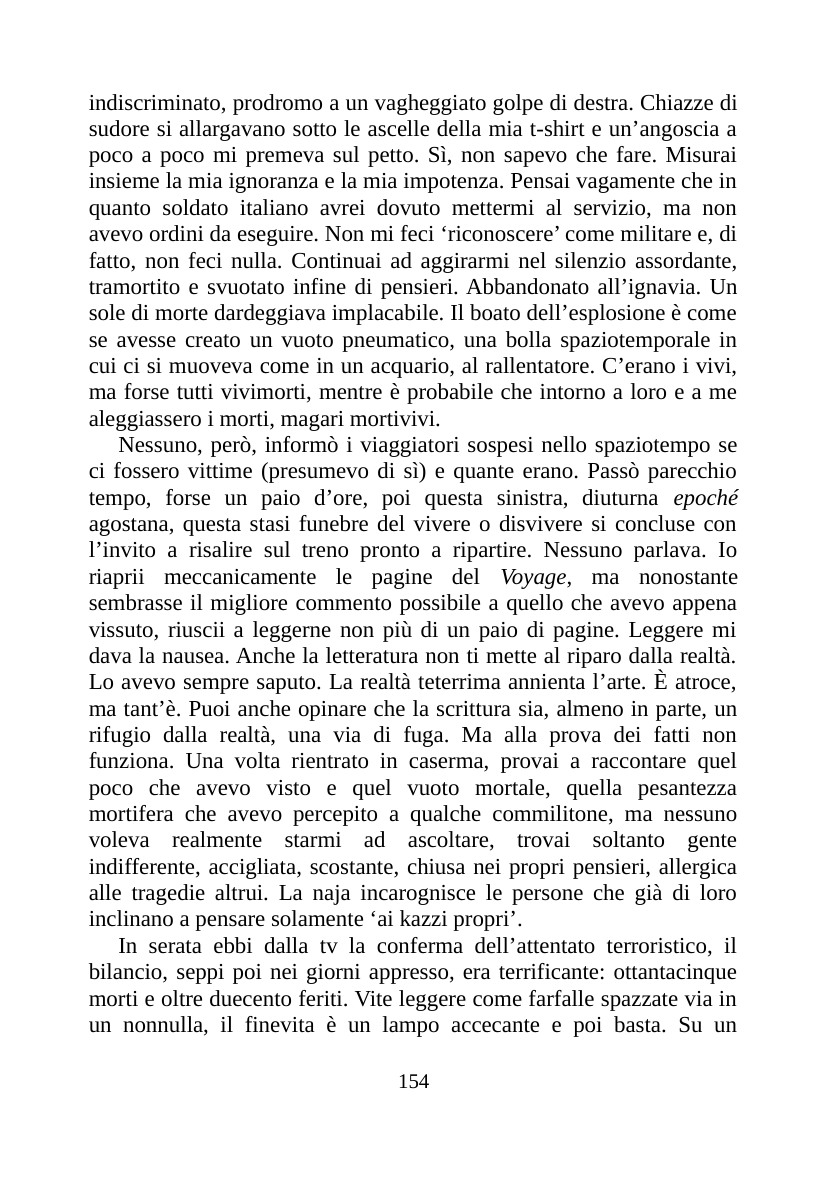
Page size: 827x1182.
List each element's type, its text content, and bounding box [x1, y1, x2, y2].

text In serata ebbi dalla tv la conferma dell’attentato terroristico, il bilancio, seppi poi nei giorni appresso, era terrificante: ottantacinque morti e oltre duecento feriti. Vite leggere come farfalle spazzate via in un nonnulla, il finevita è un lampo accecante e poi basta. Su un [88, 932, 738, 1037]
text Nessuno, però, informò i viaggiatori sospesi nello spaziotempo se ci fossero vittime (presumevo di sì) e quante erano. Passò parecchio tempo, forse un paio d’ore, poi questa sinistra, diuturna epoché agostana, questa stasi funebre del vivere o disvivere si concluse con l’invito a risalire sul treno pronto a ripartire. Nessuno parlava. Io riaprii meccanicamente le pagine del Voyage, ma nonostante sembrasse il migliore commento possibile a quello che avevo appena vissuto, riuscii a leggerne non più di un paio di pagine. Leggere mi dava la nausea. Anche la letteratura non ti mette al riparo dalla realtà. Lo avevo sempre saputo. La realtà teterrima annienta l’arte. È atroce, ma tant’è. Puoi anche opinare che la scrittura sia, almeno in parte, un rifugio dalla realtà, una via di fuga. Ma alla prova dei fatti non funziona. Una volta rientrato in caserma, provai a raccontare quel poco che avevo visto e quel vuoto mortale, quella pesantezza mortifera che avevo percepito a qualche commilitone, ma nessuno voleva realmente starmi ad ascoltare, trovai soltanto gente indifferente, accigliata, scostante, chiusa nei propri pensieri, allergica alle tragedie altrui. La naja incarognisce le persone che già di loro inclinano a pensare solamente ‘ai kazzi propri’. [88, 431, 738, 932]
text indiscriminato, prodromo a un vagheggiato golpe di destra. Chiazze di sudore si allargavano sotto le ascelle della mia t-shirt e un’angoscia a poco a poco mi premeva sul petto. Sì, non sapevo che fare. Misurai insieme la mia ignoranza e la mia impotenza. Pensai vagamente che in quanto soldato italiano avrei dovuto mettermi al servizio, ma non avevo ordini da eseguire. Non mi feci ‘riconoscere’ come militare e, di fatto, non feci nulla. Continuai ad aggirarmi nel silenzio assordante, tramortito e svuotato infine di pensieri. Abbandonato all’ignavia. Un sole di morte dardeggiava implacabile. Il boato dell’esplosione è come se avesse creato un vuoto pneumatico, una bolla spaziotemporale in cui ci si muoveva come in un acquario, al rallentatore. C’erano i vivi, ma forse tutti vivimorti, mentre è probabile che intorno a loro e a me aleggiassero i morti, magari mortivivi. [88, 88, 738, 431]
